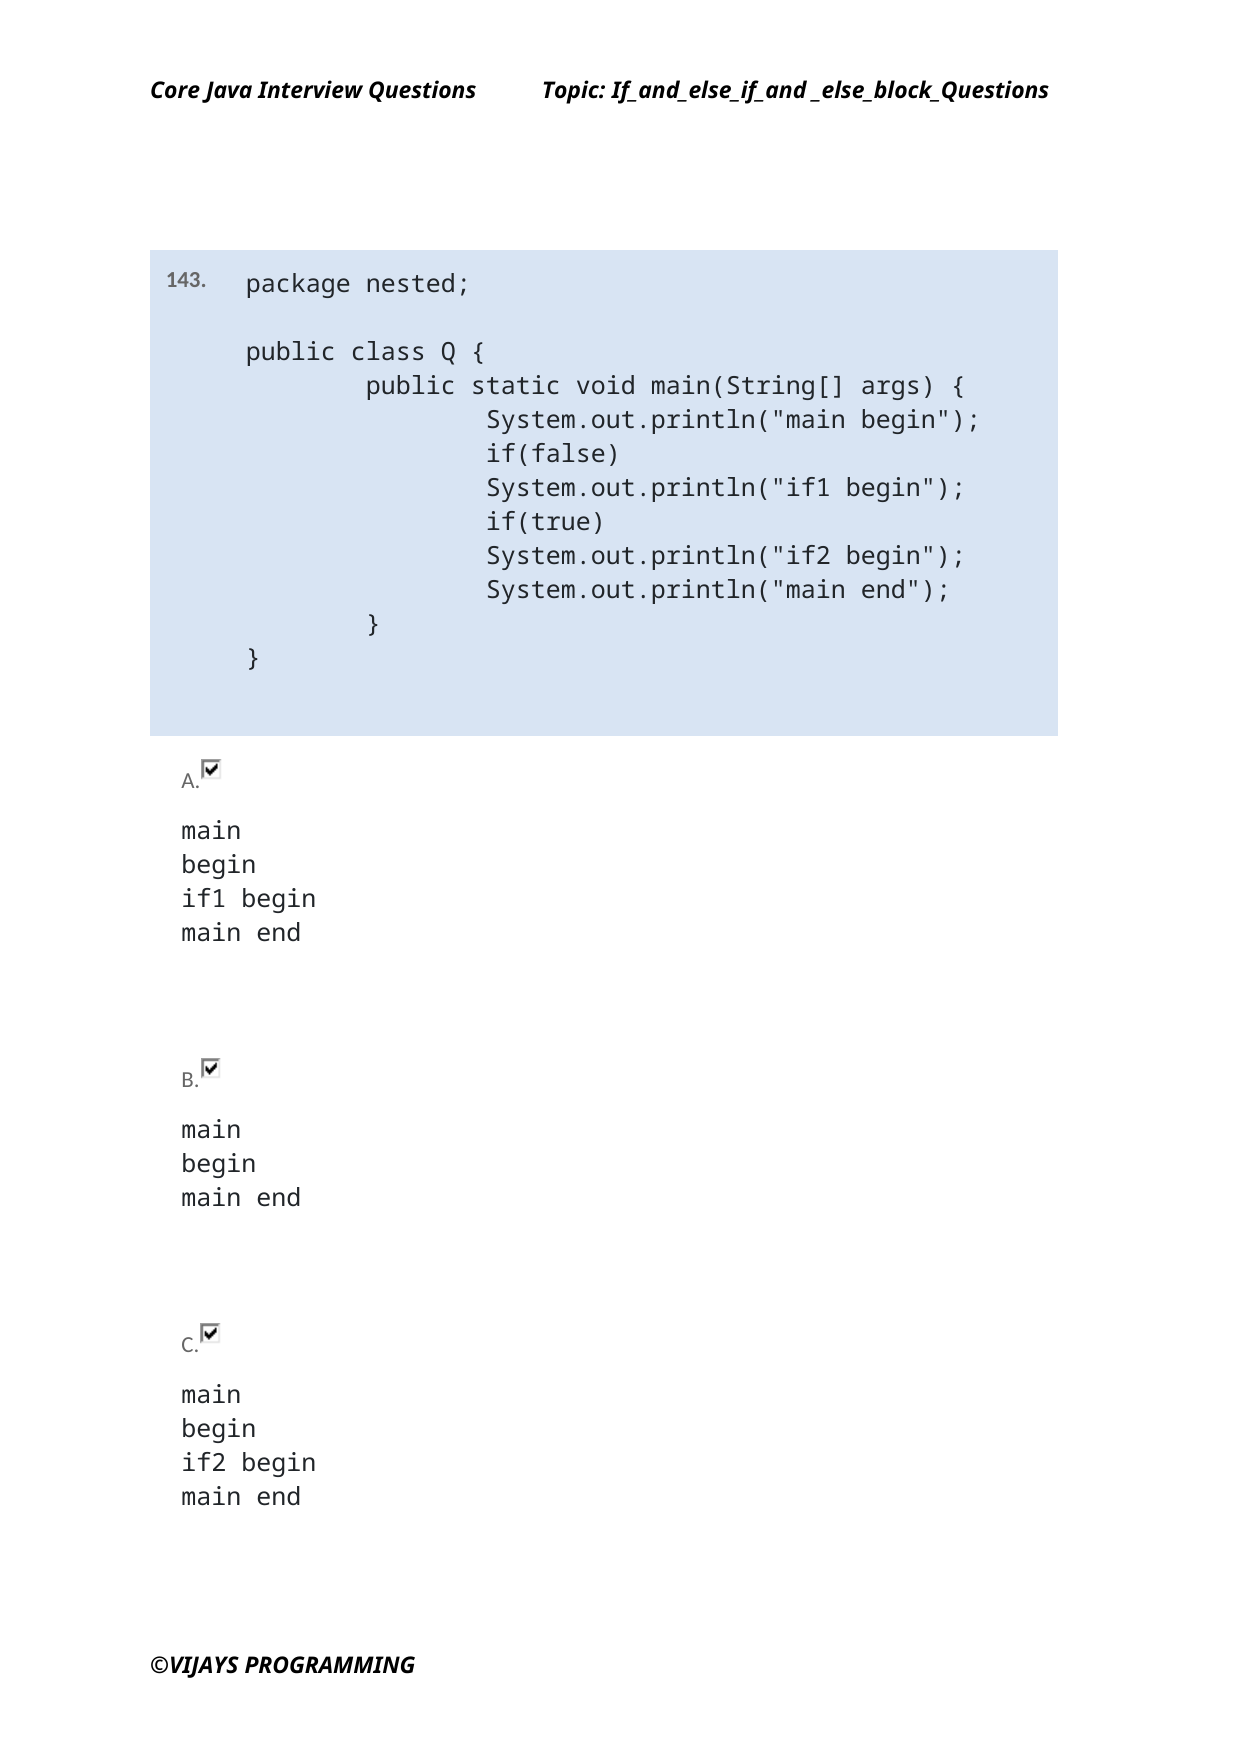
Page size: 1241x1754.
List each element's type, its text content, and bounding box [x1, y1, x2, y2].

table_header B. main begin main end [181, 1051, 319, 1316]
table_header package nested; public class Q { public static void main(String[] args) { System.out.println("main begin"); if(false) System.out.println("if1 begin"); if(true) System.out.println("if2 begin"); System.out.println("main end"); } } [230, 250, 1058, 736]
table_cell [150, 150, 1090, 249]
table_header C. main begin if2 begin main end [181, 1316, 319, 1581]
table_header [1058, 250, 1090, 736]
table_cell [150, 736, 1090, 1597]
table_header 143. [150, 250, 230, 736]
table_header A. main begin if1 begin main end [181, 752, 319, 1051]
table_header [181, 166, 429, 234]
